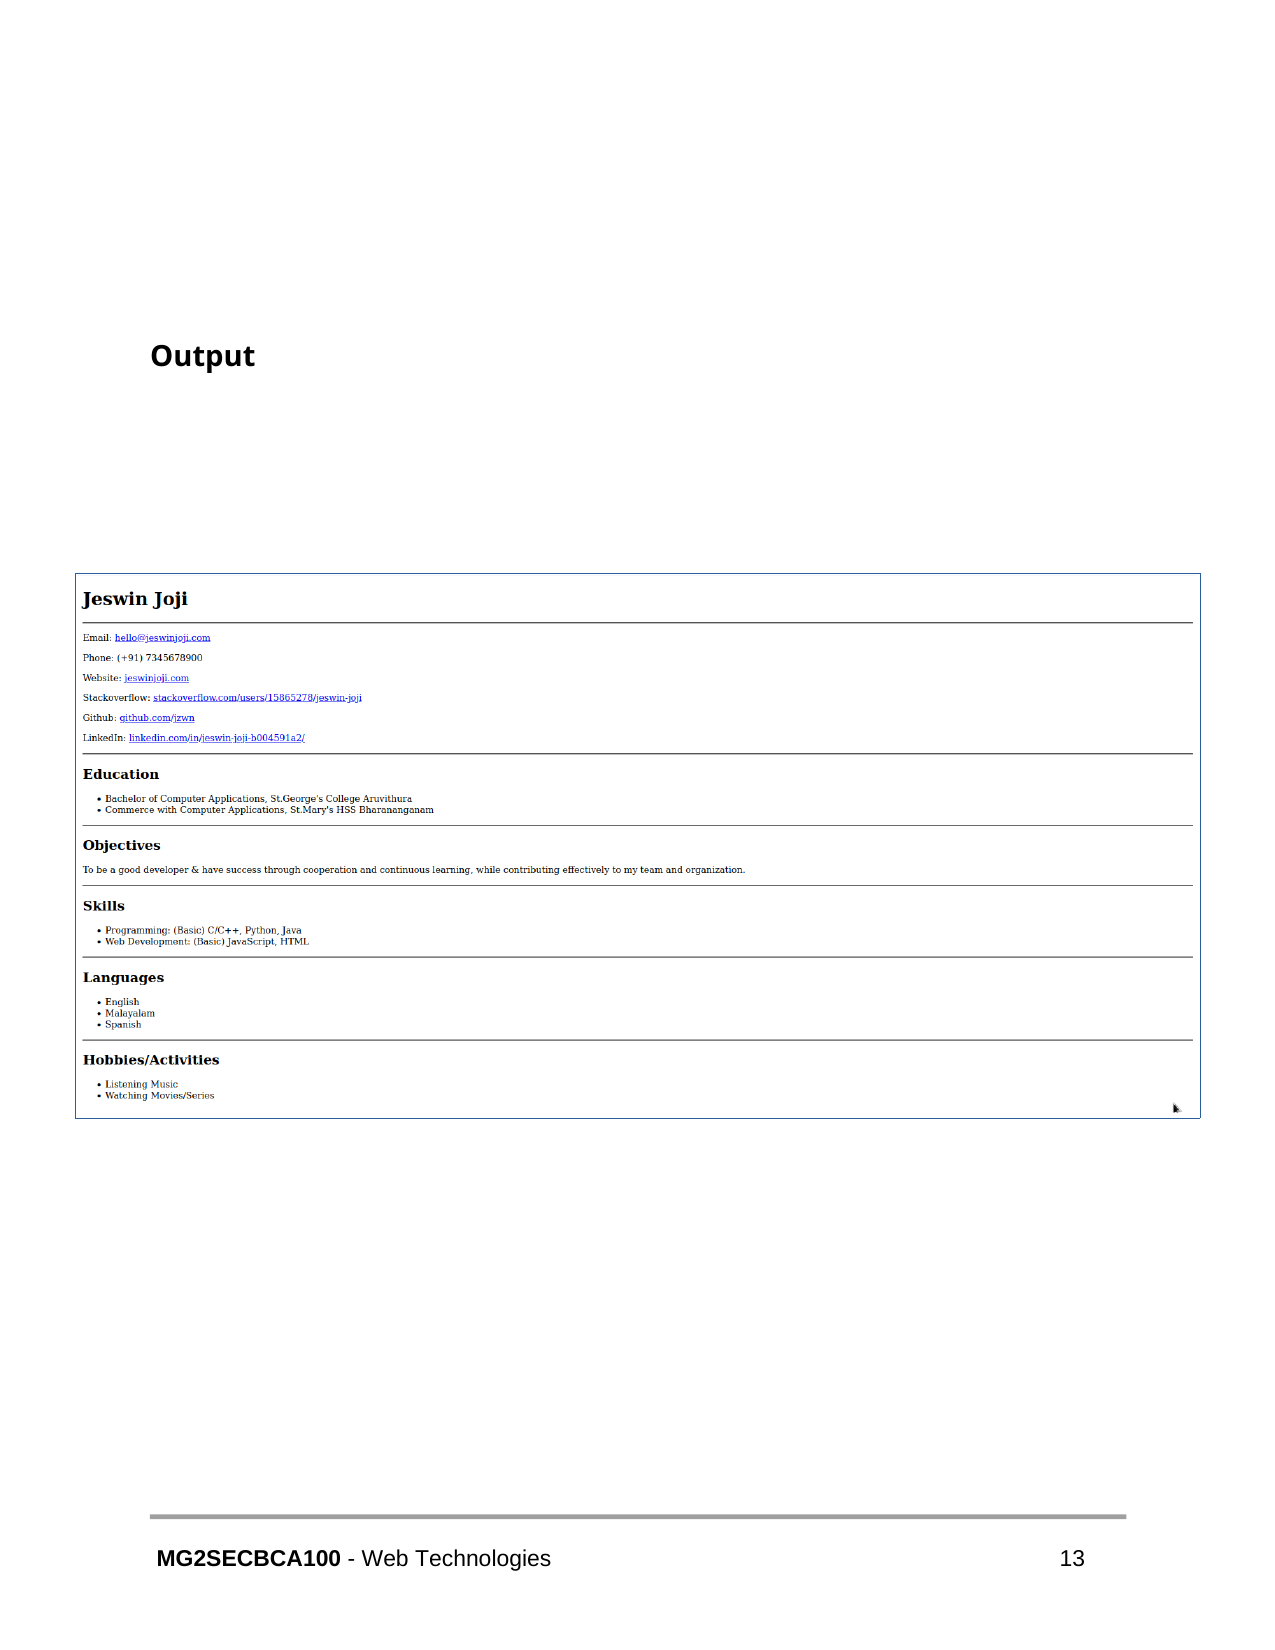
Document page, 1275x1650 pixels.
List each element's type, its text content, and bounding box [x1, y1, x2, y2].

text Output [150, 335, 1125, 374]
picture [78, 575, 1197, 1115]
